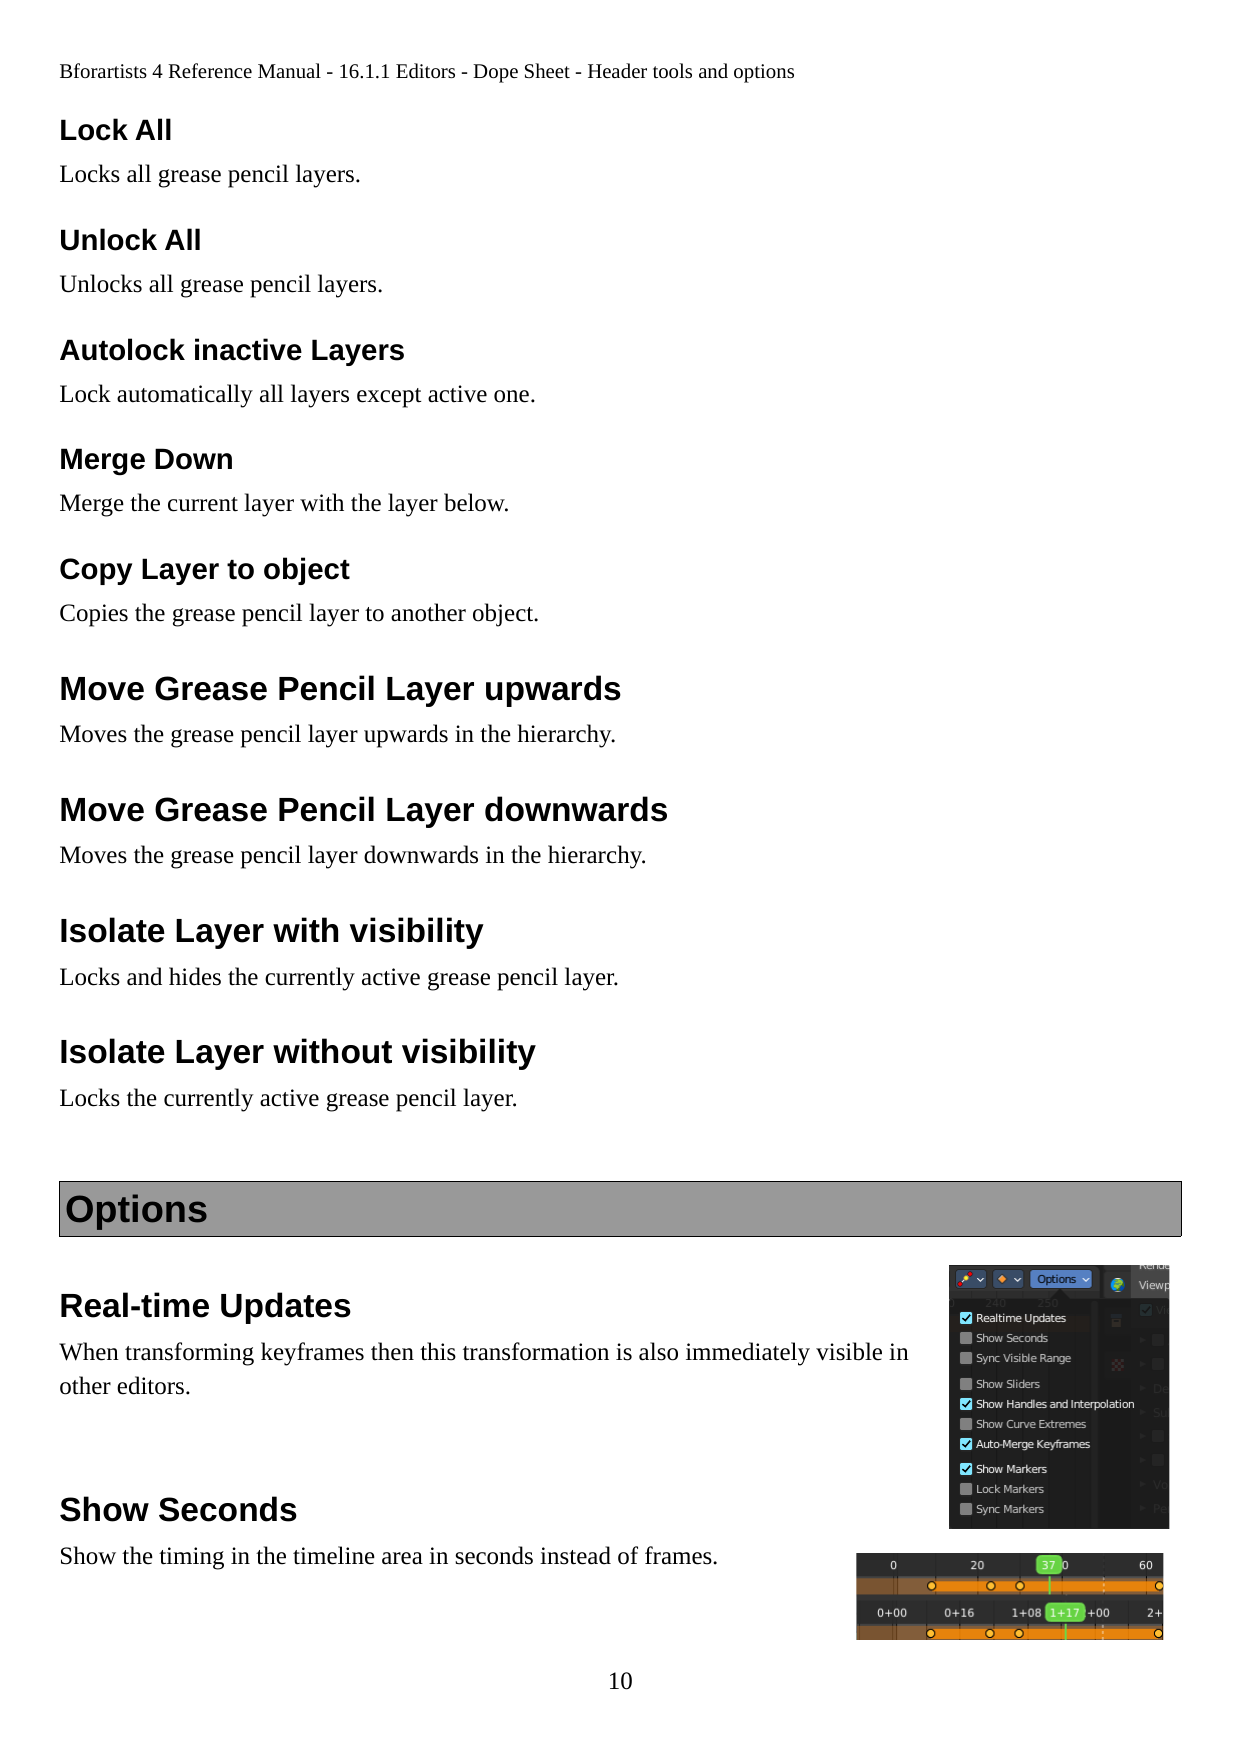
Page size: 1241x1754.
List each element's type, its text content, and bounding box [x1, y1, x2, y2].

subtitle Move Grease Pencil Layer upwards [59, 668, 1181, 707]
subtitle Lock All [59, 113, 1181, 146]
subtitle Autolock inactive Layers [59, 332, 1181, 366]
text Unlocks all grease pencil layers. [59, 269, 1181, 297]
subtitle Unlock All [59, 222, 1181, 256]
subtitle Show Seconds [59, 1490, 949, 1529]
picture [856, 1553, 1164, 1640]
subtitle [1170, 1286, 1181, 1324]
text Moves the grease pencil layer downwards in the hierarchy. [59, 841, 1181, 869]
subtitle Isolate Layer without visibility [59, 1031, 1181, 1070]
subtitle Real-time Updates [59, 1286, 949, 1324]
text Locks and hides the currently active grease pencil layer. [59, 962, 1181, 990]
text Show the timing in the timeline area in seconds instead of frames. [59, 1541, 1181, 1570]
text Copies the grease pencil layer to another object. [59, 598, 1181, 627]
table_header Options [60, 1182, 1181, 1236]
text Moves the grease pencil layer upwards in the hierarchy. [59, 719, 1181, 748]
subtitle [1170, 1490, 1181, 1529]
subtitle Move Grease Pencil Layer downwards [59, 789, 1181, 828]
subtitle Merge Down [59, 442, 1181, 476]
picture [949, 1265, 1170, 1529]
text Locks all grease pencil layers. [59, 159, 1181, 188]
subtitle Copy Layer to object [59, 552, 1181, 586]
subtitle Isolate Layer with visibility [59, 910, 1181, 949]
text Lock automatically all layers except active one. [59, 379, 1181, 407]
text Merge the current layer with the layer below. [59, 488, 1181, 517]
text When transforming keyframes then this transformation is also immediately visible in other editors. [59, 1337, 949, 1400]
text Locks the currently active grease pencil layer. [59, 1083, 1181, 1111]
